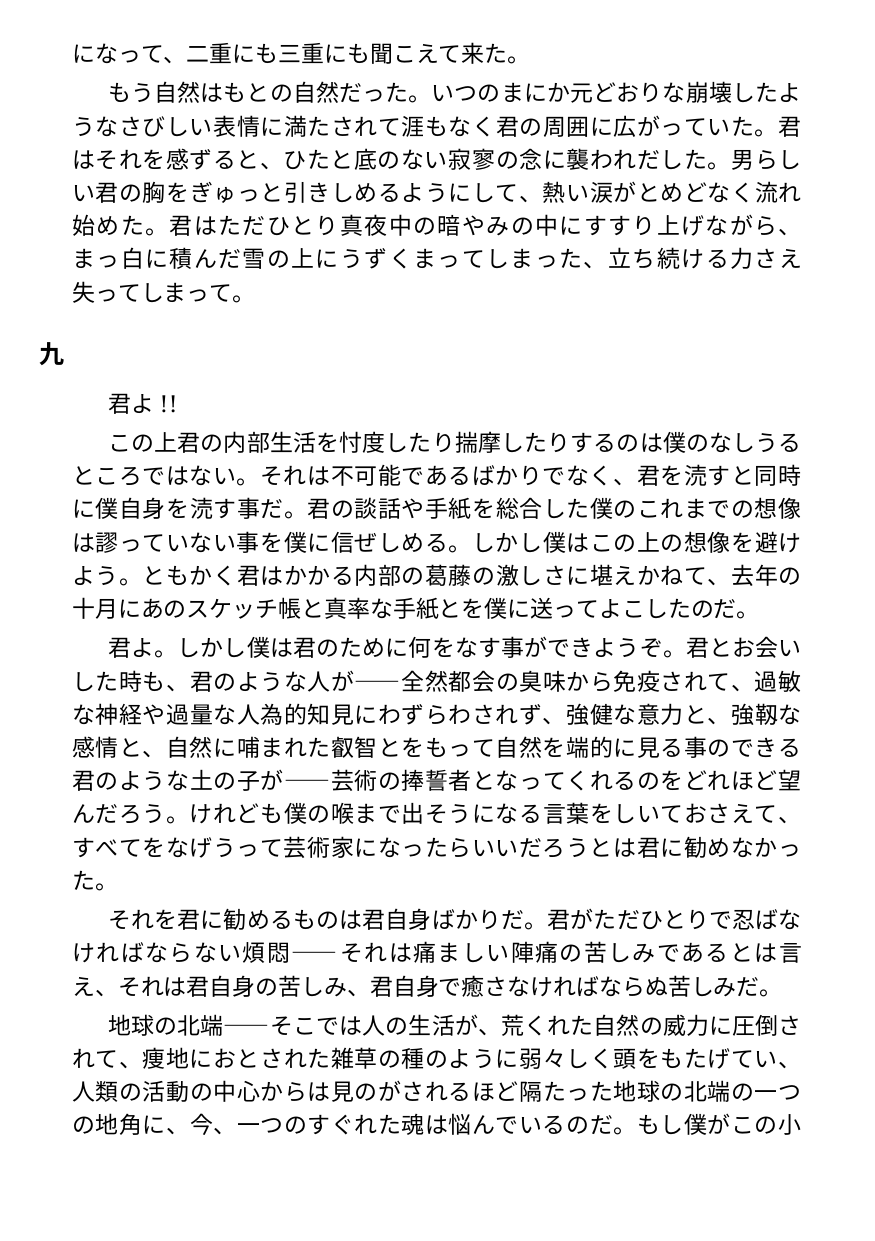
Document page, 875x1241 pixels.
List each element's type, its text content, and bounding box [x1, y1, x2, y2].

text 地球の北端――そこでは人の生活が、荒くれた自然の威力に圧倒されて、痩地におとされた雑草の種のように弱々しく頭をもたげてい、人類の活動の中心からは見のがされるほど隔たった地球の北端の一つの地角に、今、一つのすぐれた魂は悩んでいるのだ。もし僕がこの小 [72, 1007, 802, 1140]
text この上君の内部生活を忖度したり揣摩したりするのは僕のなしうるところではない。それは不可能であるばかりでなく、君を涜すと同時に僕自身を涜す事だ。君の談話や手紙を総合した僕のこれまでの想像は謬っていない事を僕に信ぜしめる。しかし僕はこの上の想像を避けよう。ともかく君はかかる内部の葛藤の激しさに堪えかねて、去年の十月にあのスケッチ帳と真率な手紙とを僕に送ってよこしたのだ。 [72, 425, 802, 624]
text になって、二重にも三重にも聞こえて来た。 [72, 36, 802, 69]
text 君よ !! [72, 386, 802, 419]
subtitle 九 [36, 331, 838, 374]
text もう自然はもとの自然だった。いつのまにか元どおりな崩壊したようなさびしい表情に満たされて涯もなく君の周囲に広がっていた。君はそれを感ずると、ひたと底のない寂寥の念に襲われだした。男らしい君の胸をぎゅっと引きしめるようにして、熱い涙がとめどなく流れ始めた。君はただひとり真夜中の暗やみの中にすすり上げながら、まっ白に積んだ雪の上にうずくまってしまった、立ち続ける力さえ失ってしまって。 [72, 75, 802, 308]
text 君よ。しかし僕は君のために何をなす事ができようぞ。君とお会いした時も、君のような人が――全然都会の臭味から免疫されて、過敏な神経や過量な人為的知見にわずらわされず、強健な意力と、強靱な感情と、自然に哺まれた叡智とをもって自然を端的に見る事のできる君のような土の子が――芸術の捧誓者となってくれるのをどれほど望んだろう。けれども僕の喉まで出そうになる言葉をしいておさえて、すべてをなげうって芸術家になったらいいだろうとは君に勧めなかった。 [72, 630, 802, 896]
text それを君に勧めるものは君自身ばかりだ。君がただひとりで忍ばなければならない煩悶――それは痛ましい陣痛の苦しみであるとは言え、それは君自身の苦しみ、君自身で癒さなければならぬ苦しみだ。 [72, 902, 802, 1002]
